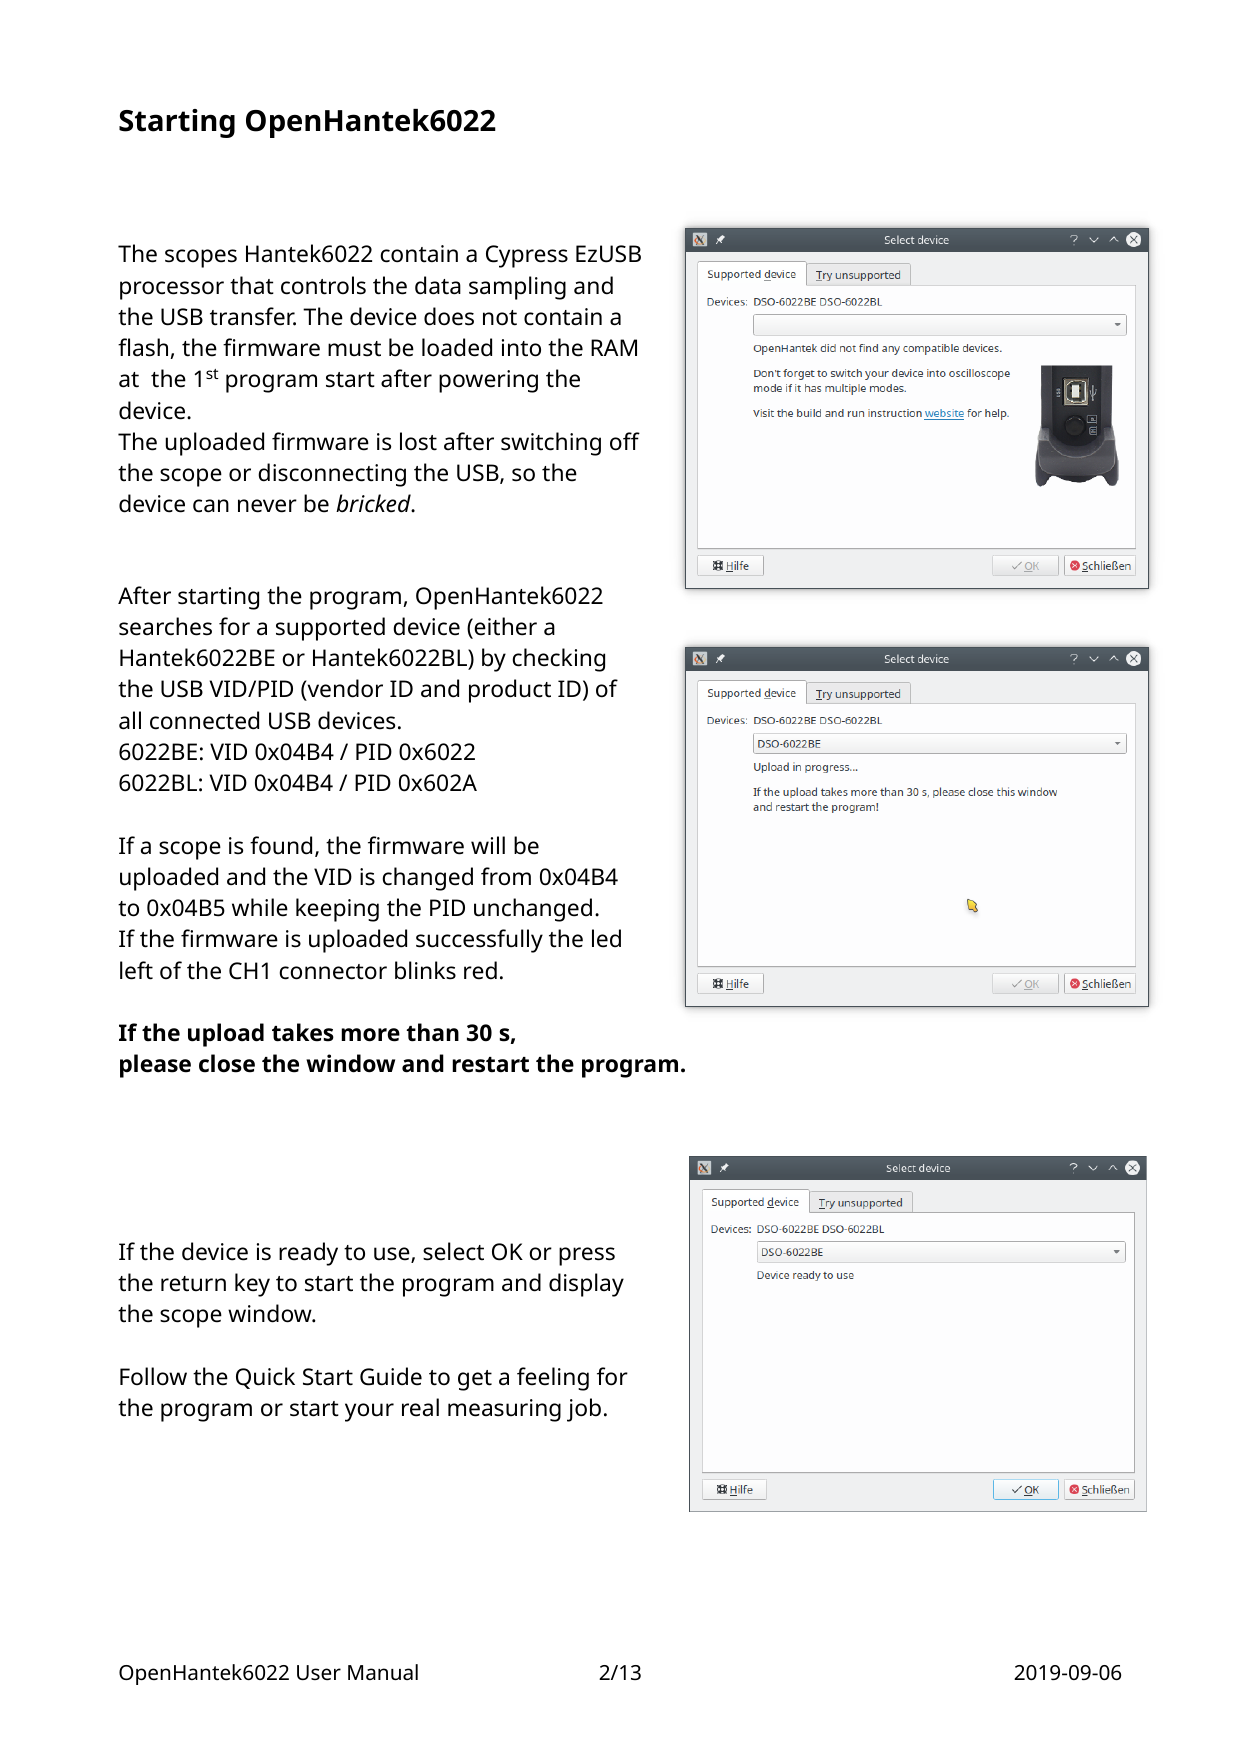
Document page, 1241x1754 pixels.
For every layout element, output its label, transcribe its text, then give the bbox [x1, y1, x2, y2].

text If the upload takes more than 30 s, please close the window and restart the program. [118, 1017, 1122, 1080]
text If the device is ready to use, select OK or press the return key to start the program and display the scope window. [118, 1236, 689, 1330]
text The uploaded firmware is lost after switching off the scope or disconnecting the USB, so the device can never be bricked. [118, 426, 668, 520]
subtitle Starting OpenHantek6022 [118, 100, 1122, 140]
picture [668, 211, 1165, 605]
text The scopes Hantek6022 contain a Cypress EzUSB processor that controls the data sampling and the USB transfer. The device does not contain a flash, the firmware must be loaded into the RAM at the 1st program start after powering the device. [118, 238, 668, 426]
text 6022BL: VID 0x04B4 / PID 0x602A [118, 767, 668, 798]
text If a scope is found, the firmware will be uploaded and the VID is changed from 0x04B4 to 0x04B5 while keeping the PID unchanged. [118, 830, 668, 923]
text If the firmware is uploaded successfully the led left of the CH1 connector blinks red. [118, 923, 668, 986]
text After starting the program, OpenHantek6022 searches for a supported device (either a Hantek6022BE or Hantek6022BL) by checking the USB VID/PID (vendor ID and product ID) of all connected USB devices. [118, 580, 1122, 736]
picture [689, 1156, 1147, 1512]
picture [668, 630, 1165, 1023]
text 6022BE: VID 0x04B4 / PID 0x6022 [118, 736, 668, 767]
text Follow the Quick Start Guide to get a feeling for the program or start your real measuring job. [118, 1361, 689, 1423]
